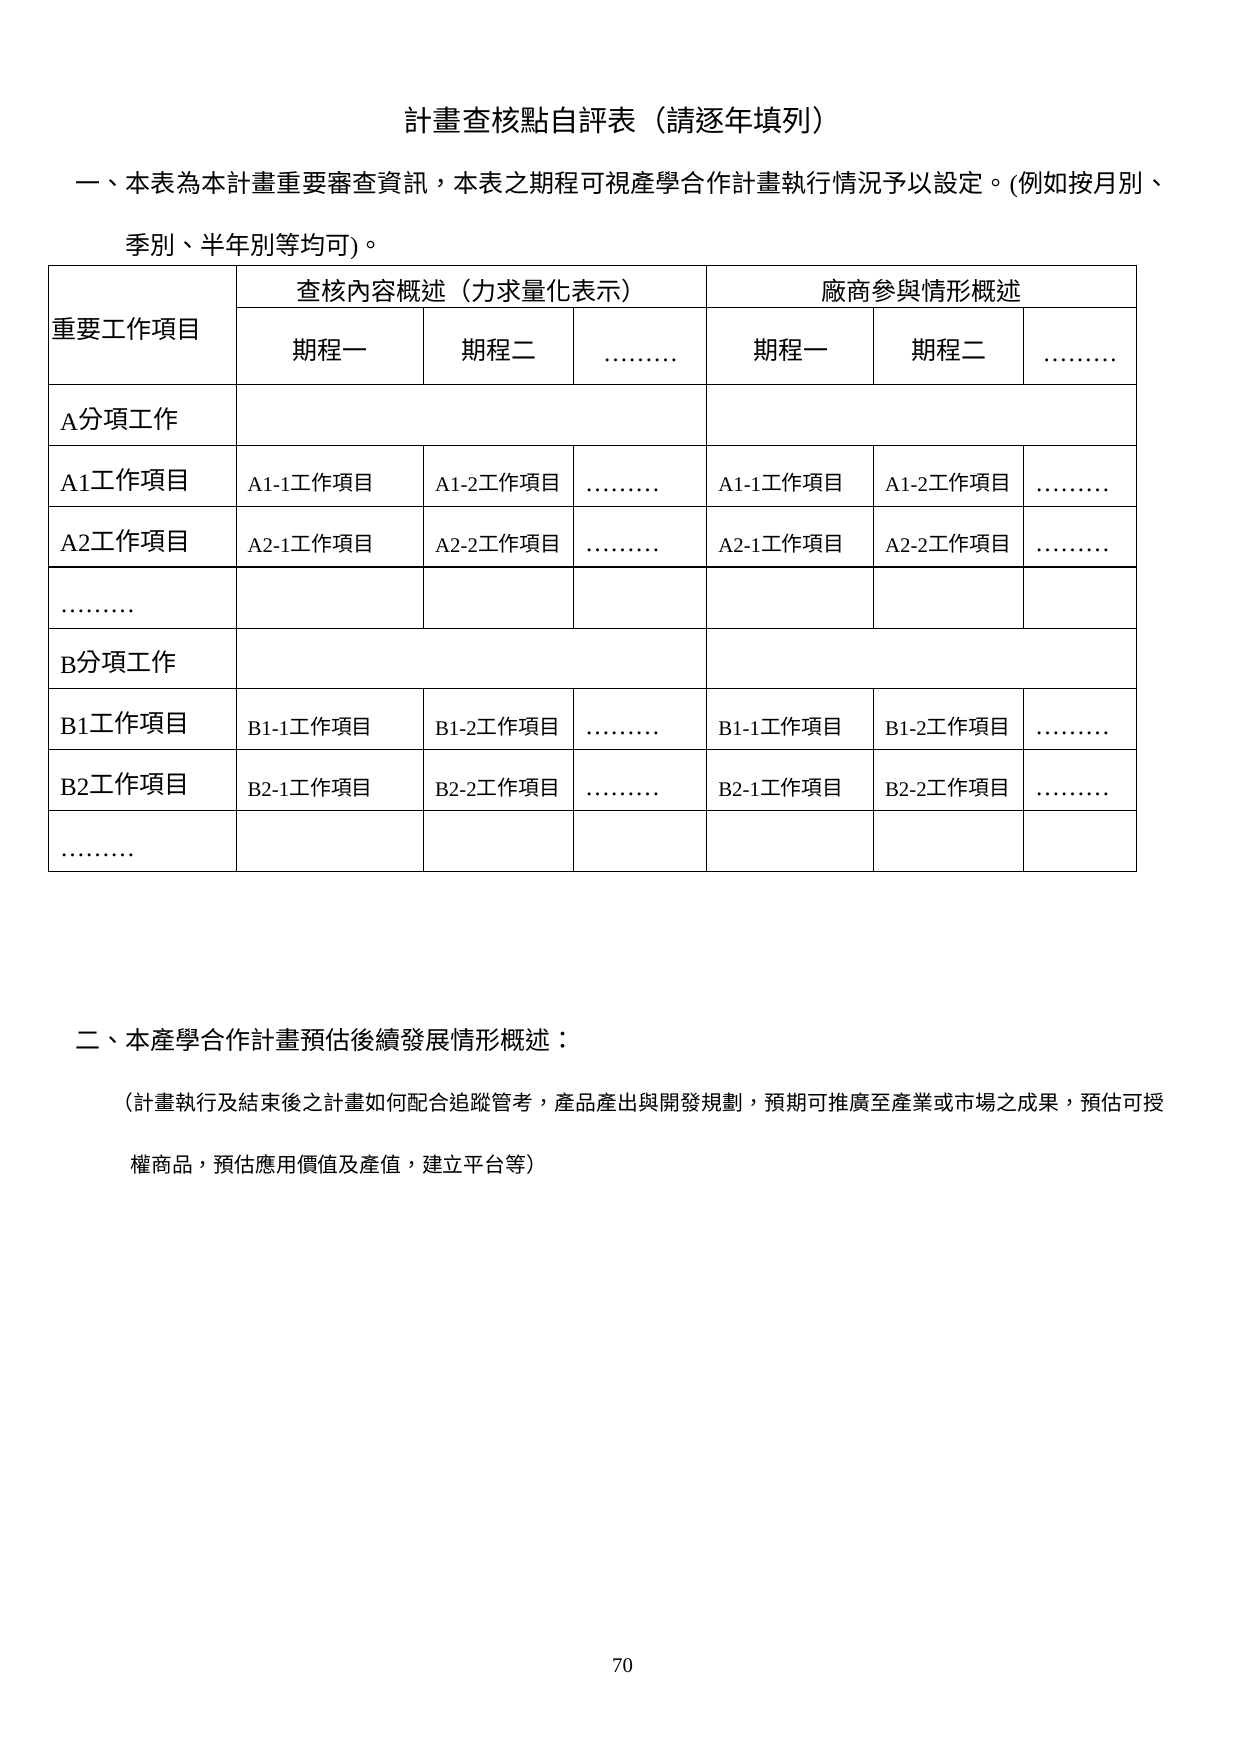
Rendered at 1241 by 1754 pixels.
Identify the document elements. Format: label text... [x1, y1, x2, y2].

table_cell B1-2工作項目 [424, 689, 573, 749]
table_header 查核內容概述（力求量化表示） [237, 266, 706, 307]
table_cell [424, 811, 573, 871]
table_header 重要工作項目 [49, 266, 236, 384]
table_cell [237, 629, 706, 688]
table_cell [707, 385, 1136, 444]
table_cell ……… [1024, 308, 1136, 384]
table_cell [1024, 811, 1136, 871]
table_cell ……… [49, 568, 236, 627]
table_cell ……… [574, 446, 706, 506]
table_cell ……… [574, 507, 706, 566]
table_cell 期程二 [874, 308, 1023, 384]
table_cell B2-1工作項目 [237, 750, 423, 810]
table_cell A2工作項目 [49, 507, 236, 566]
table_cell ……… [574, 689, 706, 749]
text 二、本產學合作計畫預估後續發展情形概述： [75, 997, 1169, 1060]
table_cell ……… [1024, 446, 1136, 506]
table_cell [574, 811, 706, 871]
table_cell A1-2工作項目 [874, 446, 1023, 506]
table_cell A1-1工作項目 [707, 446, 873, 506]
table_cell A1-2工作項目 [424, 446, 573, 506]
table_cell [237, 568, 423, 627]
table_cell A分項工作 [49, 385, 236, 444]
table_cell [707, 568, 873, 627]
table_cell A2-1工作項目 [237, 507, 423, 566]
table_cell A1工作項目 [49, 446, 236, 506]
table_cell B2-2工作項目 [424, 750, 573, 810]
table_cell B1-2工作項目 [874, 689, 1023, 749]
text 一、本表為本計畫重要審查資訊，本表之期程可視產學合作計畫執行情況予以設定。(例如按月別、季別、半年別等均可)。 [75, 139, 1169, 264]
table_cell B2工作項目 [49, 750, 236, 810]
table_cell A2-2工作項目 [424, 507, 573, 566]
text （計畫執行及結束後之計畫如何配合追蹤管考，產品產出與開發規劃，預期可推廣至產業或市場之成果，預估可授權商品，預估應用價值及產值，建立平台等） [112, 1060, 1169, 1185]
table_cell 期程二 [424, 308, 573, 384]
text 計畫查核點自評表（請逐年填列） [75, 77, 1169, 139]
table_cell ……… [1024, 507, 1136, 566]
table_cell B1工作項目 [49, 689, 236, 749]
table_cell ……… [1024, 750, 1136, 810]
table_cell [874, 568, 1023, 627]
table_cell 期程一 [707, 308, 873, 384]
table_cell B1-1工作項目 [707, 689, 873, 749]
table_cell [874, 811, 1023, 871]
table_cell ……… [49, 811, 236, 871]
table_cell [1024, 568, 1136, 627]
table_cell [707, 629, 1136, 688]
table_cell ……… [574, 750, 706, 810]
table_cell B2-1工作項目 [707, 750, 873, 810]
table_cell [707, 811, 873, 871]
table_cell B2-2工作項目 [874, 750, 1023, 810]
table_header 廠商參與情形概述 [707, 266, 1136, 307]
table_cell [424, 568, 573, 627]
table_cell B分項工作 [49, 629, 236, 688]
table_cell [237, 385, 706, 444]
table_cell ……… [1024, 689, 1136, 749]
table_cell A2-2工作項目 [874, 507, 1023, 566]
table_cell ……… [574, 308, 706, 384]
table_cell [237, 811, 423, 871]
table_cell B1-1工作項目 [237, 689, 423, 749]
table_cell A2-1工作項目 [707, 507, 873, 566]
table_cell [574, 568, 706, 627]
table_cell 期程一 [237, 308, 423, 384]
table_cell A1-1工作項目 [237, 446, 423, 506]
